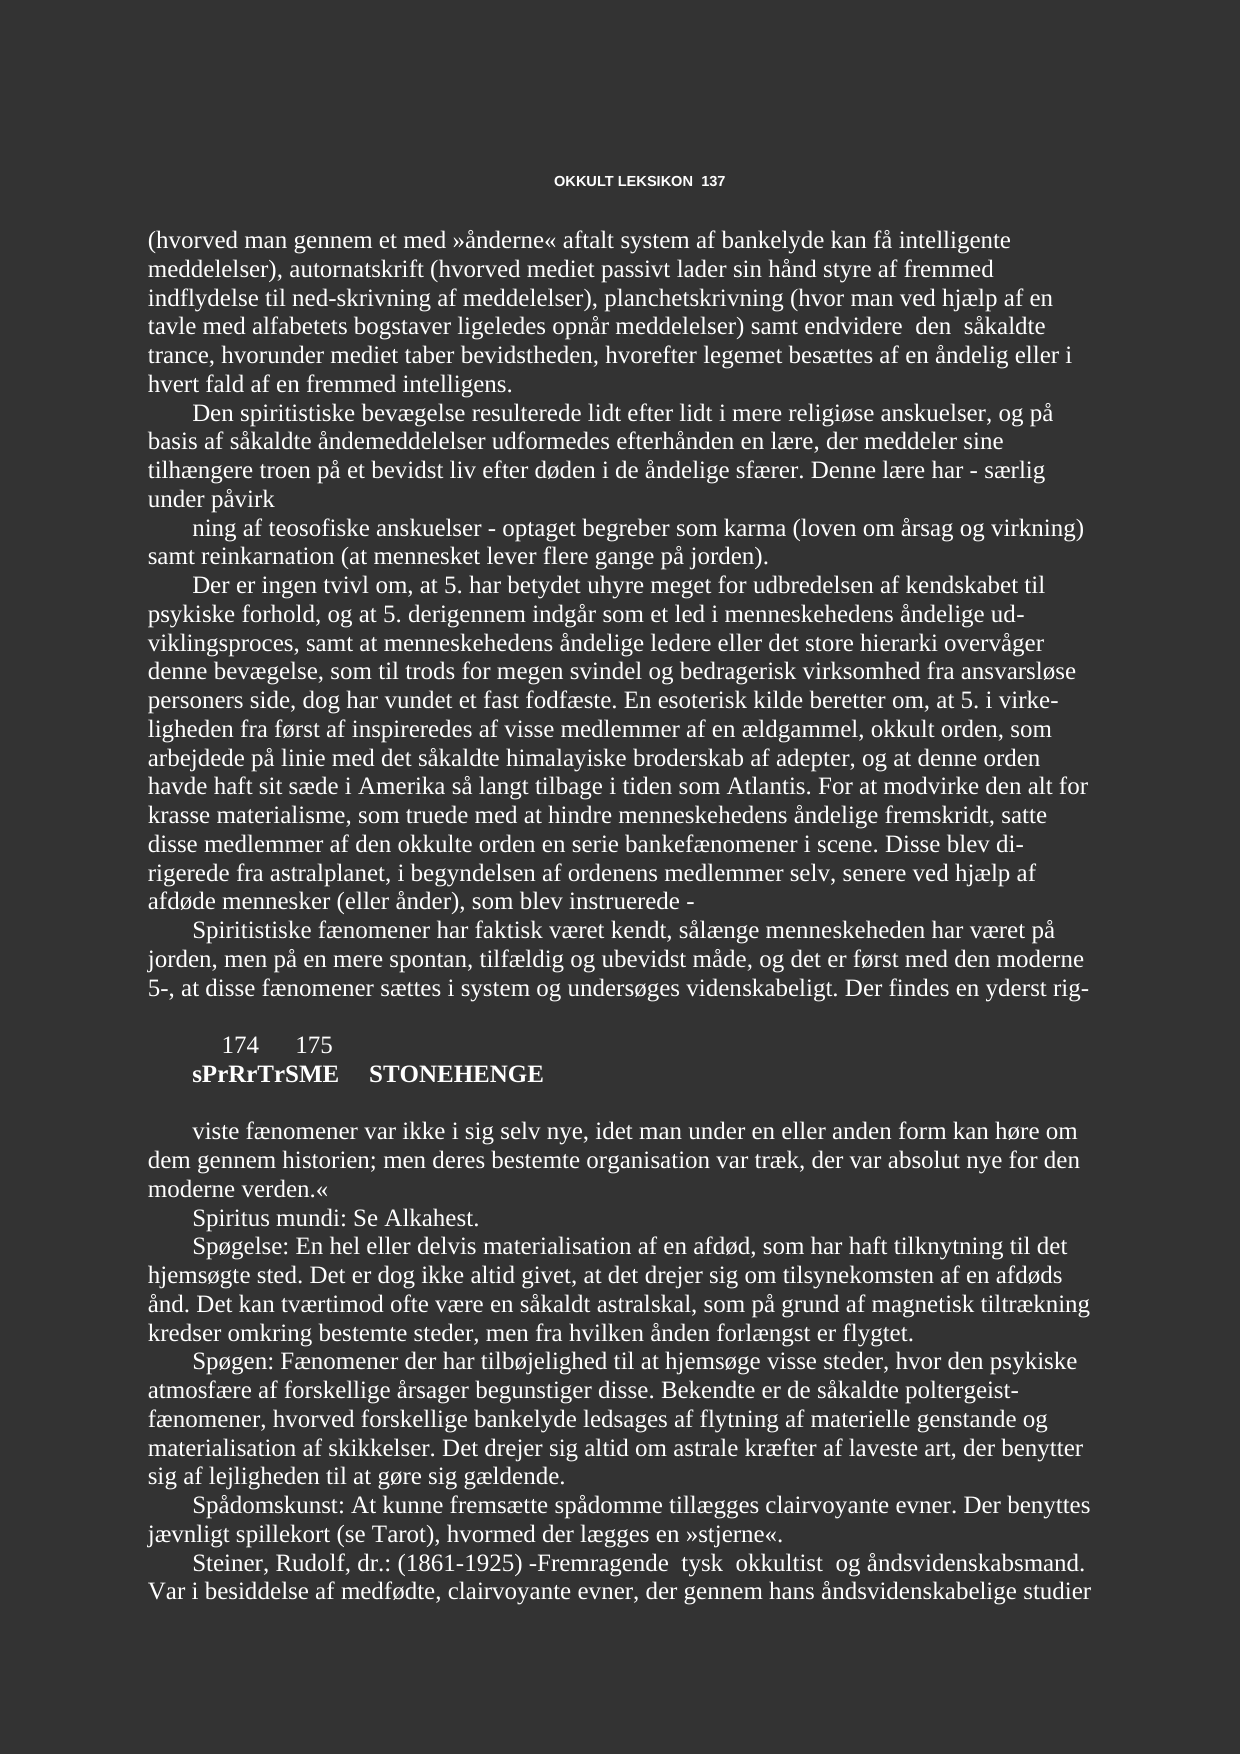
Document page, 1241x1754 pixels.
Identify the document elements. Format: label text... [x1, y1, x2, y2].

text Steiner, Rudolf, dr.: (1861-1925) -Fremragende tysk okkultist og åndsvidenskabsmand. Var i besid­delse af medfødte, clairvoyante ev­ner, der gennem hans åndsviden­skabelige studier [148, 1548, 1092, 1605]
text Der er ingen tvivl om, at 5. har be­tydet uhyre meget for udbredelsen af kendskabet til psykiske forhold, og at 5. derigennem indgår som et led i menneskehedens åndelige ud­viklingsproces, samt at menneske­hedens åndelige ledere eller det sto­re hierarki overvåger denne bevæ­gelse, som til trods for megen svin­del og bedragerisk virksomhed fra ansvarsløse personers side, dog har vundet et fast fodfæste. En esote­risk kilde beretter om, at 5. i virke­ligheden fra først af inspireredes af visse medlemmer af en ældgammel, okkult orden, som arbejdede på li­nie med det såkaldte himalayiske broderskab af adepter, og at denne orden havde haft sit sæde i Amerika så langt tilbage i tiden som Atlantis. For at modvirke den alt for krasse materialisme, som truede med at hindre menneskehedens åndelige fremskridt, satte disse medlemmer af den okkulte orden en serie ban­kefænomener i scene. Disse blev di­rigerede fra astralplanet, i begyn­delsen af ordenens medlemmer selv, senere ved hjælp af afdøde mennesker (eller ånder), som blev instruerede - [148, 570, 1092, 915]
text (hvorved man gen­nem et med »ånderne« aftalt system af bankelyde kan få intelligente meddelelser), autornatskrift (hvor­ved mediet passivt lader sin hånd styre af fremmed indflydelse til ned-skrivning af meddelelser), plan­chetskrivning (hvor man ved hjælp af en tavle med alfabetets bogstaver ligeledes opnår meddelelser) samt endvidere den såkaldte trance, hvorunder mediet taber bevidst­heden, hvorefter legemet besættes af en åndelig eller i hvert fald af en fremmed intelligens. [148, 225, 1092, 398]
text Spiritistiske fænomener har fak­tisk været kendt, sålænge menne­skeheden har været på jorden, men på en mere spontan, tilfældig og ubevidst måde, og det er først med den moderne 5-, at disse fænomener sættes i system og undersøges viden­skabeligt. Der findes en yderst rig- [148, 915, 1092, 1001]
text Spøgelse: En hel eller delvis ma­terialisation af en afdød, som har haft tilknytning til det hjemsøgte sted. Det er dog ikke altid givet, at det drejer sig om tilsynekomsten af en afdøds ånd. Det kan tværtimod ofte være en såkaldt astralskal, som på grund af magnetisk tiltrækning kredser omkring bestemte steder, men fra hvilken ånden forlængst er flygtet. [148, 1231, 1092, 1346]
text sPrRrTrSME STONEHENGE [148, 1059, 1092, 1088]
text 174 175 [148, 1030, 1092, 1059]
text Spøgen: Fænomener der har til­bøjelighed til at hjemsøge visse ste­der, hvor den psykiske atmosfære af forskellige årsager begunstiger dis­se. Bekendte er de såkaldte polter­geist-fænomener, hvorved forskelli­ge bankelyde ledsages af flytning af materielle genstande og materiali­sation af skikkelser. Det drejer sig altid om astrale kræfter af laveste art, der benytter sig af lejligheden til at gøre sig gældende. [148, 1346, 1092, 1490]
text Spådomskunst: At kunne frem­sætte spådomme tillægges clairvoy­ante evner. Der benyttes jævnligt spillekort (se Tarot), hvormed der lægges en »stjerne«. [148, 1490, 1092, 1548]
text Spiritus mundi: Se Alkahest. [148, 1203, 1092, 1231]
text Den spiritistiske bevægelse resul­terede lidt efter lidt i mere religiøse anskuelser, og på basis af såkaldte åndemeddelelser udformedes efter­hånden en lære, der meddeler sine tilhængere troen på et bevidst liv ef­ter døden i de åndelige sfærer. Den­ne lære har - særlig under påvirk­ [148, 398, 1092, 513]
text viste fænomener var ikke i sig selv nye, idet man under en eller anden form kan høre om dem gennem hi­storien; men deres bestemte organi­sation var træk, der var absolut nye for den moderne verden.« [148, 1116, 1092, 1203]
text ning af teosofiske anskuelser - opta­get begreber som karma (loven om årsag og virkning) samt reinkarna­tion (at mennesket lever flere gange på jorden). [148, 513, 1092, 570]
